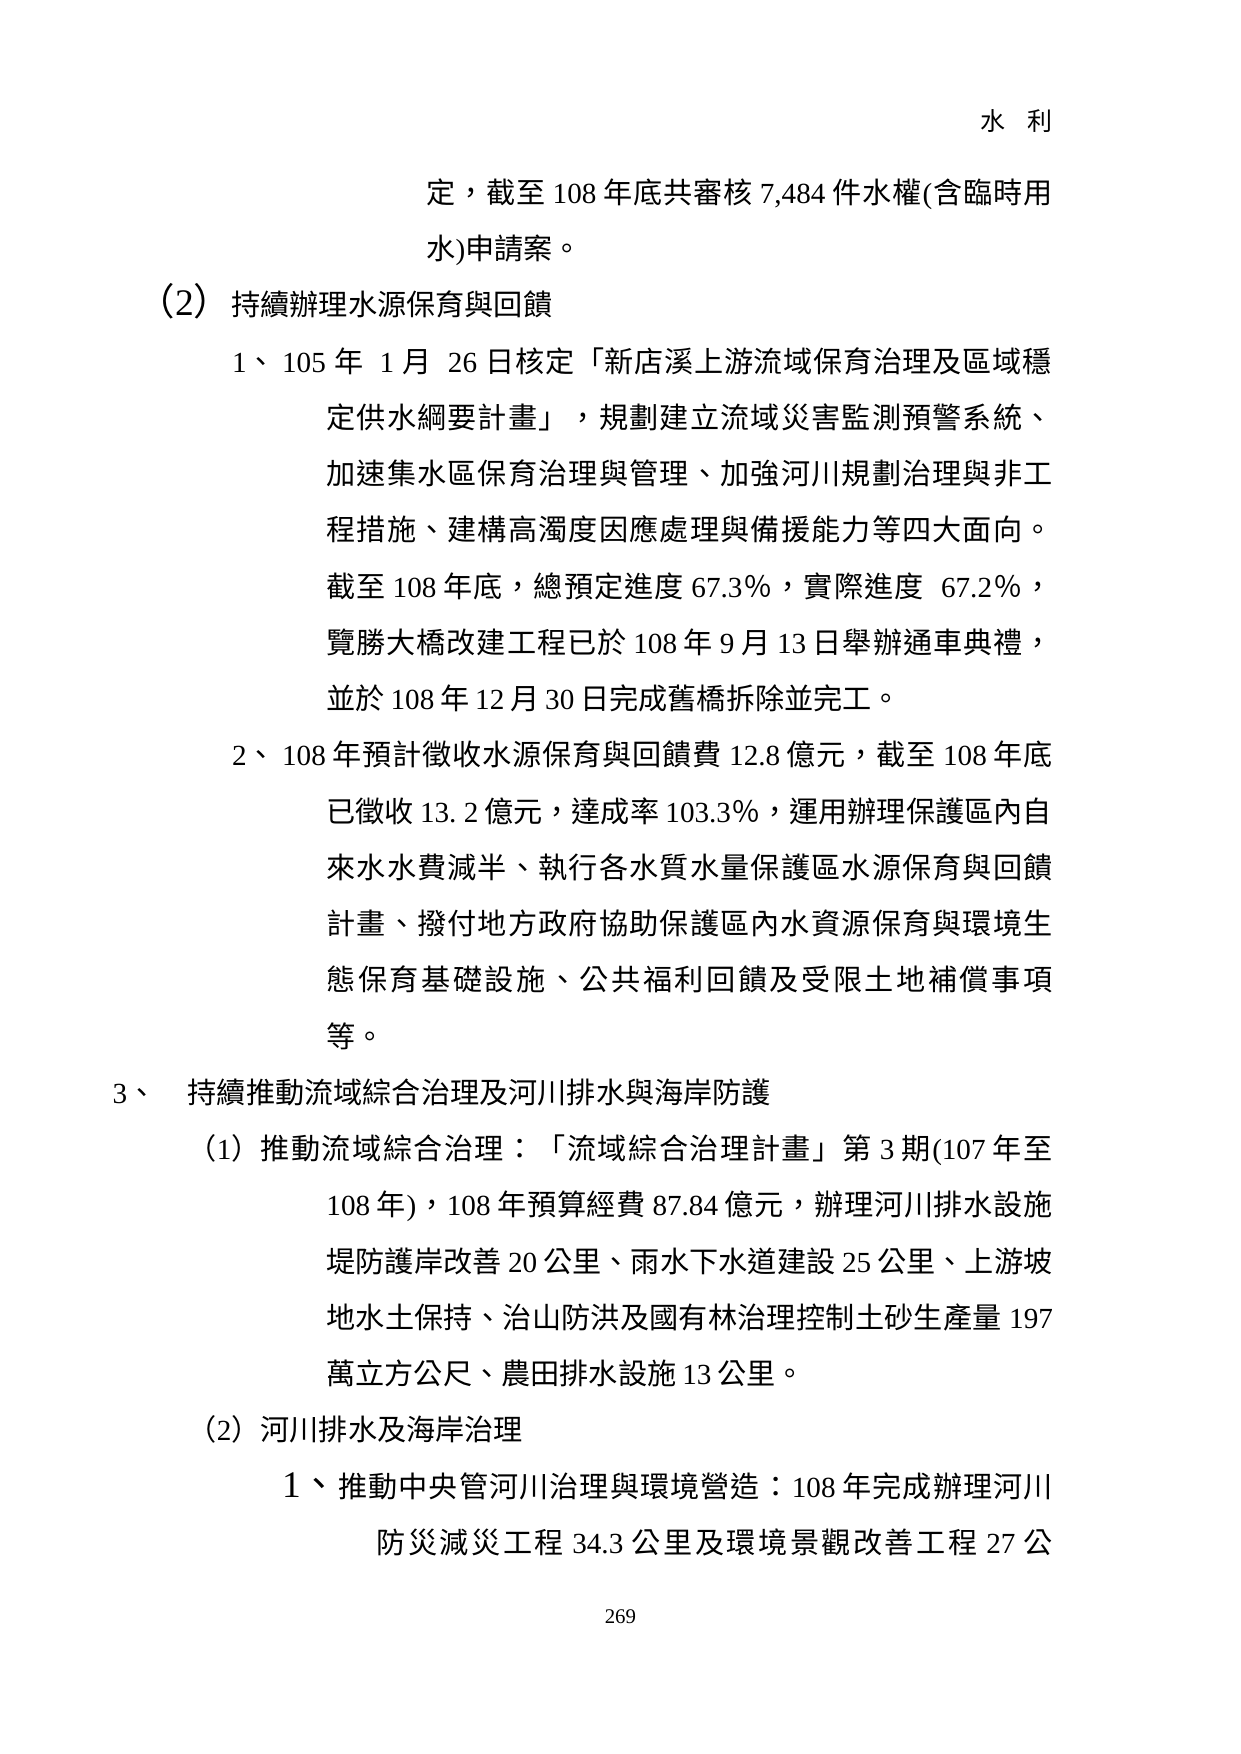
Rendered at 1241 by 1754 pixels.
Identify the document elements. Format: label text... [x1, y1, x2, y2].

list 河川排水及海岸治理 [187, 1396, 1053, 1452]
list 持續辦理水源保育與回饋 [137, 271, 1053, 327]
list 105 年 1 月 26 日核定「新店溪上游流域保育治理及區域穩定供水綱要計畫」，規劃建立流域災害監測預警系統、加速集水區保育治理與管理、加強河川規劃治理與非工程措施、建構高濁度因應處理與備援能力等四大面向。截至108年底，總預定進度67.3％，實際進度 67.2％，覽勝大橋改建工程已於108年9月13日舉辦通車典禮，並於108年12月30日完成舊橋拆除並完工。 [232, 327, 1053, 721]
list 108年預計徵收水源保育與回饋費12.8億元，截至108年底已徵收13. 2億元，達成率103.3％，運用辦理保護區內自來水水費減半、執行各水質水量保護區水源保育與回饋計畫、撥付地方政府協助保護區內水資源保育與環境生態保育基礎設施、公共福利回饋及受限土地補償事項等。 [232, 721, 1053, 1058]
list 推動中央管河川治理與環境營造：108年完成辦理河川防災減災工程34.3公里及環境景觀改善工程27公 [282, 1452, 1053, 1564]
list 推動流域綜合治理：「流域綜合治理計畫」第3期(107年至108年)，108年預算經費87.84億元，辦理河川排水設施堤防護岸改善20公里、雨水下水道建設25公里、上游坡地水土保持、治山防洪及國有林治理控制土砂生產量197萬立方公尺、農田排水設施13公里。 [187, 1114, 1053, 1396]
list 定，截至108年底共審核7,484件水權(含臨時用水)申請案。 [287, 158, 1053, 271]
list 持續推動流域綜合治理及河川排水與海岸防護 [112, 1058, 1053, 1114]
